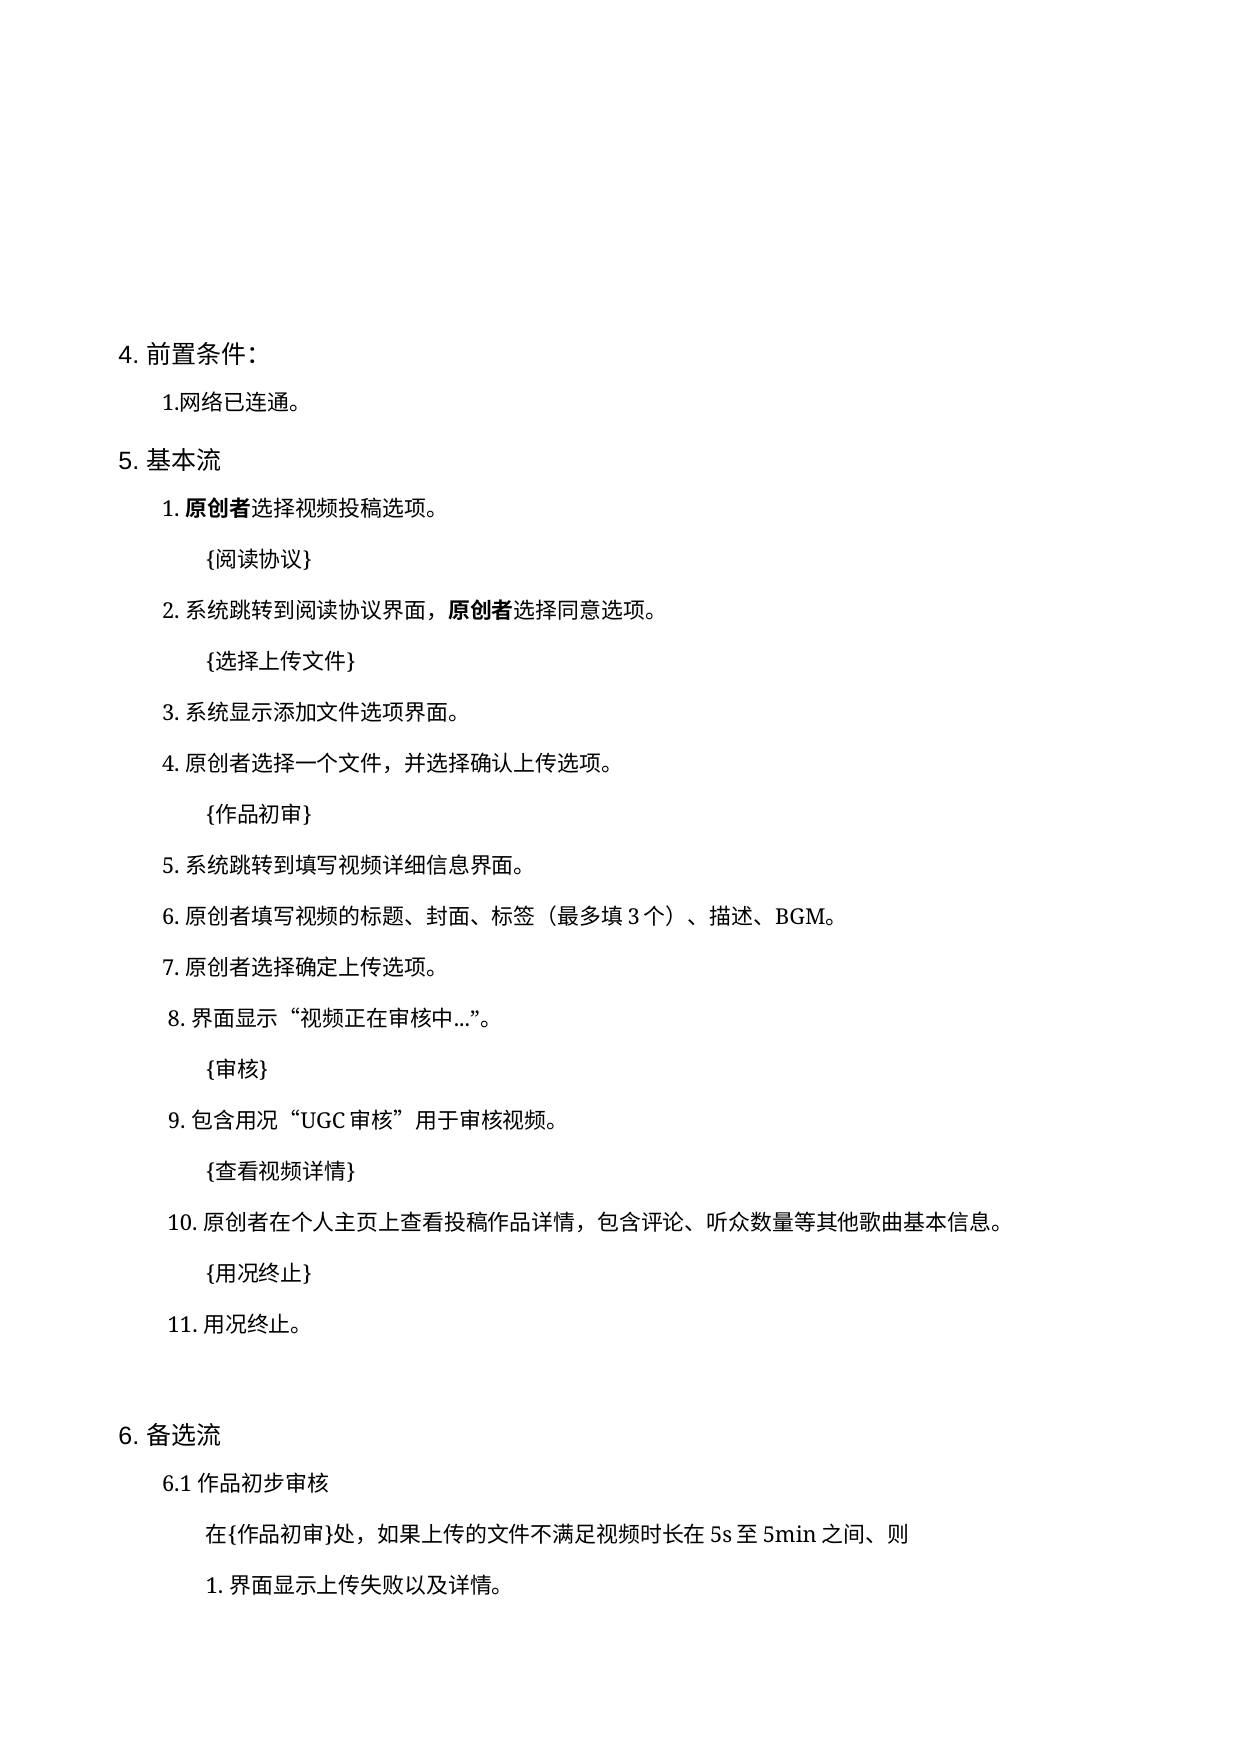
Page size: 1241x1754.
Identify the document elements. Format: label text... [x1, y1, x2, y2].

text {选择上传文件} [118, 644, 1122, 676]
text {查看视频详情} [118, 1154, 1122, 1186]
text 4. 原创者选择一个文件，并选择确认上传选项。 [118, 746, 1122, 778]
text 1. 原创者选择视频投稿选项。 [118, 491, 1122, 522]
subtitle 备选流 [118, 1416, 1122, 1452]
subtitle 基本流 [118, 441, 1122, 477]
text 8. 界面显示“视频正在审核中...”。 [118, 1001, 1122, 1033]
text 6. 原创者填写视频的标题、封面、标签（最多填3个）、描述、BGM。 [118, 899, 1122, 931]
text {用况终止} [118, 1256, 1122, 1288]
text 3. 系统显示添加文件选项界面。 [118, 695, 1122, 727]
text 7. 原创者选择确定上传选项。 [118, 950, 1122, 982]
text 1. 界面显示上传失败以及详情。 [118, 1568, 1122, 1599]
text 2. 系统跳转到阅读协议界面，原创者选择同意选项。 [118, 593, 1122, 624]
text 10. 原创者在个人主页上查看投稿作品详情，包含评论、听众数量等其他歌曲基本信息。 [118, 1205, 1122, 1237]
text {作品初审} [118, 797, 1122, 829]
text {审核} [118, 1052, 1122, 1084]
text 1.网络已连通。 [118, 384, 1122, 416]
text 11. 用况终止。 [118, 1307, 1122, 1339]
text 9. 包含用况“UGC审核”用于审核视频。 [118, 1103, 1122, 1135]
text 6.1 作品初步审核 [118, 1466, 1122, 1497]
text 在{作品初审}处，如果上传的文件不满足视频时长在5s至5min之间、则 [118, 1517, 1122, 1548]
subtitle 前置条件： [118, 334, 1122, 371]
text 5. 系统跳转到填写视频详细信息界面。 [118, 848, 1122, 880]
text {阅读协议} [118, 542, 1122, 573]
